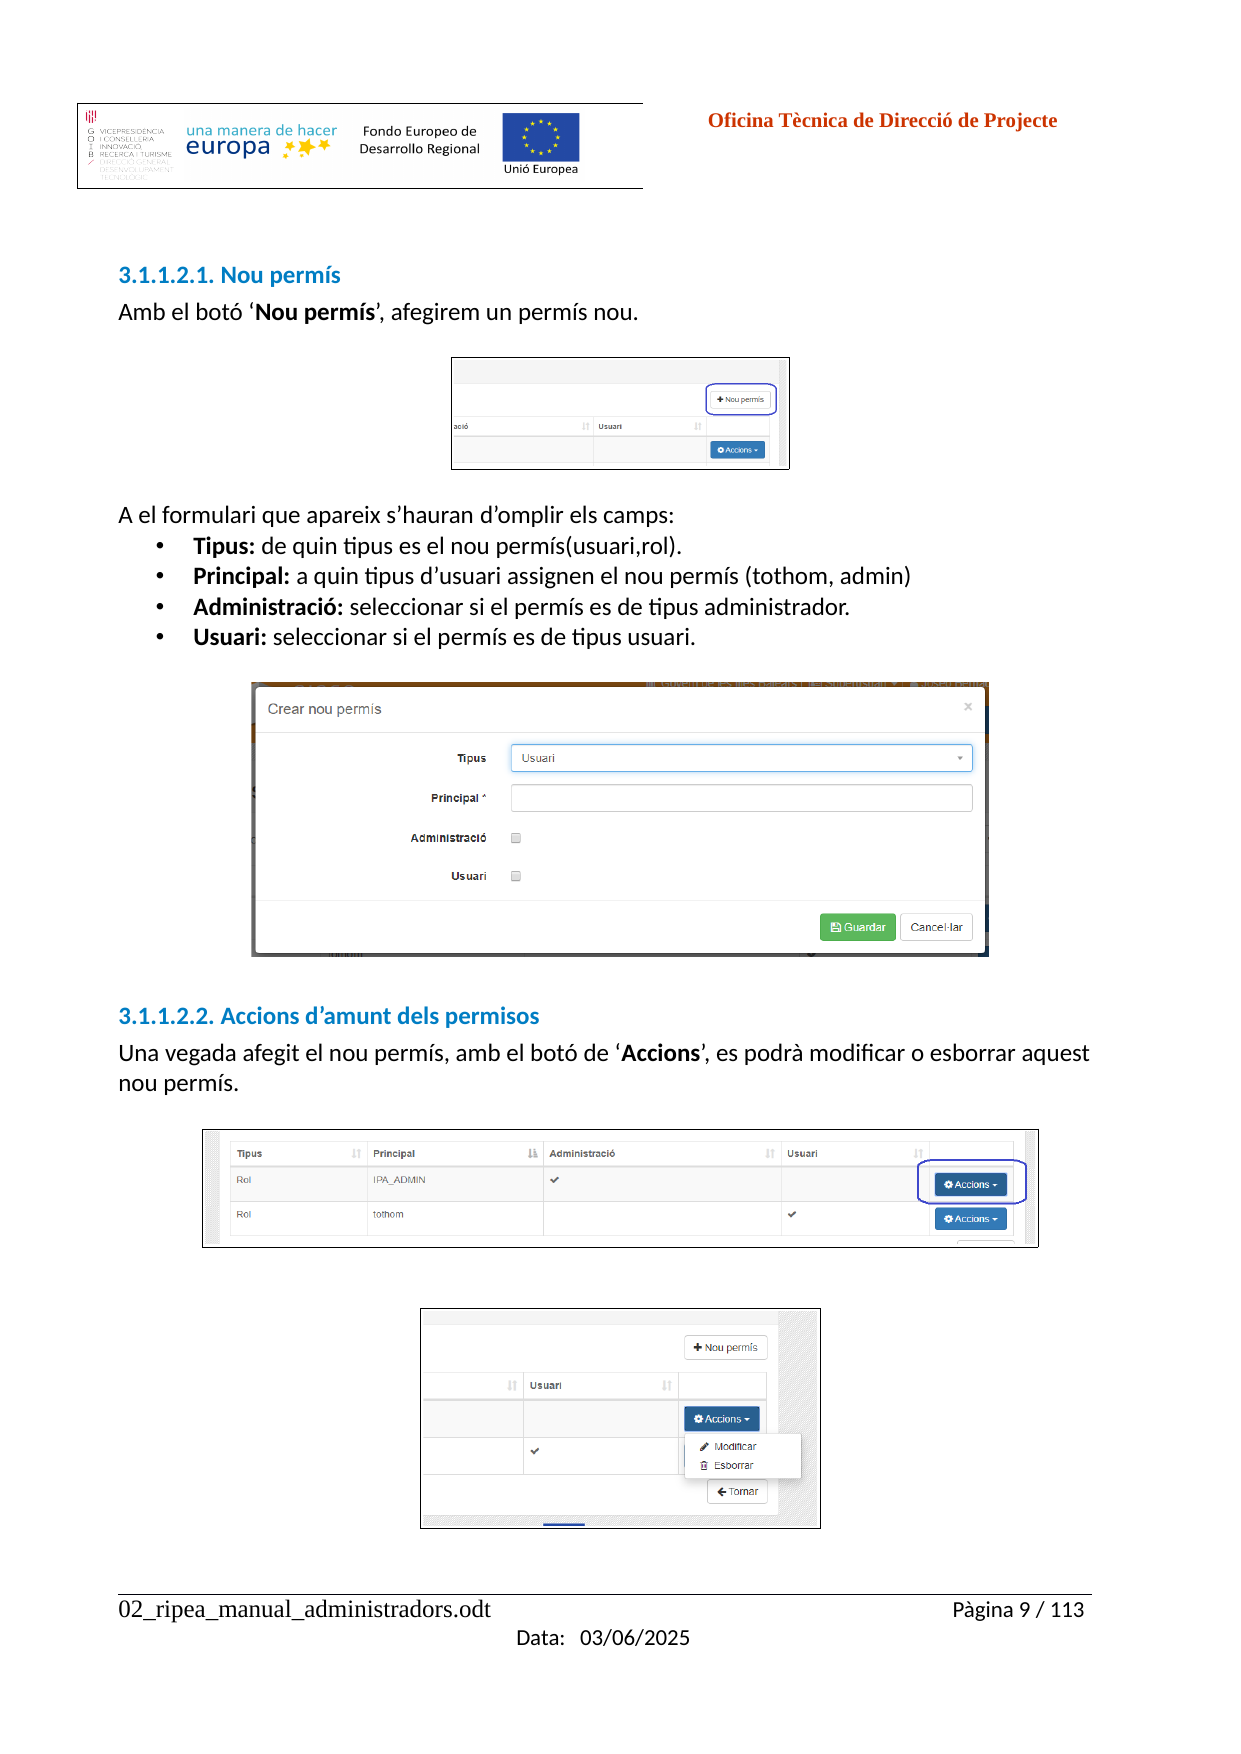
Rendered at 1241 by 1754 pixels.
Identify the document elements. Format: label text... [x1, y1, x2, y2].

text A el formulari que apareix s’hauran d’omplir els camps: [118, 499, 1122, 530]
list Usuari: seleccionar si el permís es de tipus usuari. [156, 621, 1122, 652]
list Tipus: de quin tipus es el nou permís(usuari,rol). [156, 530, 1122, 560]
picture [423, 1311, 817, 1526]
text Amb el botó ‘Nou permís’, afegirem un permís nou. [118, 296, 1122, 327]
picture [184, 108, 585, 182]
picture [82, 108, 178, 182]
picture [251, 682, 989, 957]
list Principal: a quin tipus d’usuari assignen el nou permís (tothom, admin) [156, 560, 1122, 591]
picture [453, 360, 787, 466]
picture [205, 1131, 1035, 1244]
subtitle 3.1.1.2.1. Nou permís [118, 259, 1122, 290]
subtitle 3.1.1.2.2. Accions d’amunt dels permisos [118, 1000, 1122, 1031]
text Una vegada afegit el nou permís, amb el botó de ‘Accions’, es podrà modificar o esborrar aquest nou permís. [118, 1037, 1122, 1098]
list Administració: seleccionar si el permís es de tipus administrador. [156, 591, 1122, 621]
